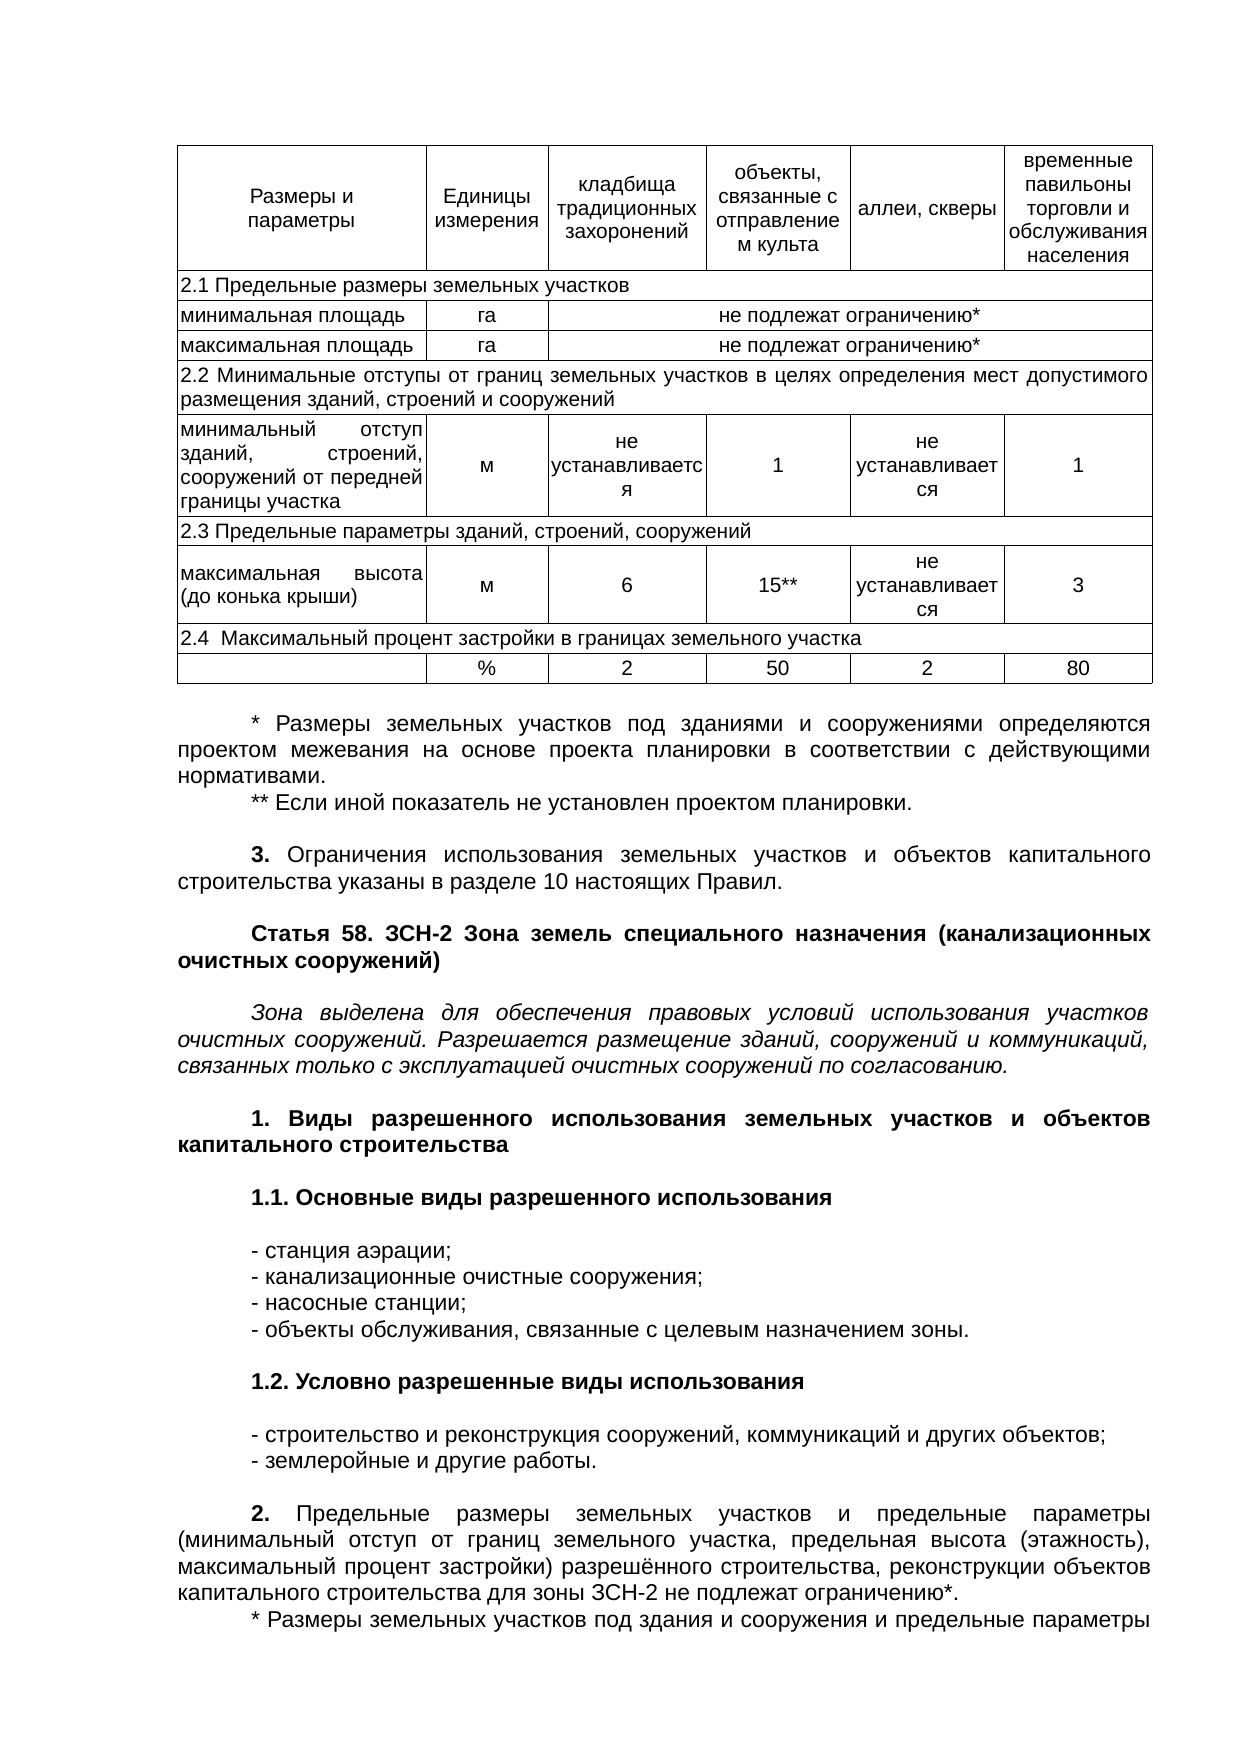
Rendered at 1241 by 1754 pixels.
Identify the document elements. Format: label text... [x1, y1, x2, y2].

text 1.1. Основные виды разрешенного использования [177, 1184, 1152, 1210]
table_header аллеи, скверы [851, 146, 1004, 270]
text - объекты обслуживания, связанные с целевым назначением зоны. [177, 1316, 1152, 1342]
table_cell минимальный отступ зданий, строений, сооружений от передней границы участка [178, 415, 426, 516]
text 3. Ограничения использования земельных участков и объектов капитального строительства указаны в разделе 10 настоящих Правил. [177, 841, 1152, 894]
text - станция аэрации; [177, 1237, 1152, 1263]
table_cell не подлежат ограничению* [549, 301, 1152, 330]
table_cell 80 [1005, 654, 1152, 683]
table_cell минимальная площадь [178, 301, 426, 330]
text - землеройные и другие работы. [177, 1447, 1152, 1474]
table_cell м [427, 415, 548, 516]
table_cell 15** [707, 546, 850, 623]
table_cell га [427, 331, 548, 360]
text * Размеры земельных участков под зданиями и сооружениями определяются проектом межевания на основе проекта планировки в соответствии с действующими нормативами. [177, 709, 1152, 788]
table_cell не устанавливается [851, 415, 1004, 516]
table_cell 2.3 Предельные параметры зданий, строений, сооружений [178, 517, 1152, 545]
text - канализационные очистные сооружения; [177, 1263, 1152, 1289]
table_cell 1 [707, 415, 850, 516]
table_cell [178, 654, 426, 683]
table_cell не устанавливается [851, 546, 1004, 623]
text Зона выделена для обеспечения правовых условий использования участков очистных сооружений. Разрешается размещение зданий, сооружений и коммуникаций, связанных только с эксплуатацией очистных сооружений по согласованию. [177, 999, 1152, 1078]
table_cell % [427, 654, 548, 683]
table_cell 1 [1005, 415, 1152, 516]
table_cell 50 [707, 654, 850, 683]
table_header Размеры и параметры [178, 146, 426, 270]
table_cell максимальная высота (до конька крыши) [178, 546, 426, 623]
table_header Единицы измерения [427, 146, 548, 270]
table_cell 6 [549, 546, 706, 623]
text * Размеры земельных участков под здания и сооружения и предельные параметры [177, 1606, 1152, 1632]
text 1. Виды разрешенного использования земельных участков и объектов капитального строительства [177, 1105, 1152, 1157]
table_cell 2.2 Минимальные отступы от границ земельных участков в целях определения мест допустимого размещения зданий, строений и сооружений [178, 361, 1152, 414]
table_cell максимальная площадь [178, 331, 426, 360]
table_cell не подлежат ограничению* [549, 331, 1152, 360]
text - насосные станции; [177, 1289, 1152, 1316]
table_cell 3 [1005, 546, 1152, 623]
table_cell 2 [549, 654, 706, 683]
text ** Если иной показатель не установлен проектом планировки. [177, 788, 1152, 815]
text - строительство и реконструкция сооружений, коммуникаций и других объектов; [177, 1421, 1152, 1447]
table_header временные павильоны торговли и обслуживания населения [1005, 146, 1152, 270]
table_cell 2 [851, 654, 1004, 683]
table_cell м [427, 546, 548, 623]
table_cell 2.1 Предельные размеры земельных участков [178, 271, 1152, 300]
table_cell 2.4 Максимальный процент застройки в границах земельного участка [178, 624, 1152, 653]
text Статья 58. ЗСН-2 Зона земель специального назначения (канализационных очистных сооружений) [177, 920, 1152, 973]
text 1.2. Условно разрешенные виды использования [177, 1368, 1152, 1395]
table_cell не устанавливается [549, 415, 706, 516]
table_header кладбища традиционных захоронений [549, 146, 706, 270]
table_header объекты, связанные с отправлением культа [707, 146, 850, 270]
text 2. Предельные размеры земельных участков и предельные параметры (минимальный отступ от границ земельного участка, предельная высота (этажность), максимальный процент застройки) разрешённого строительства, реконструкции объектов капитального строительства для зоны ЗСН-2 не подлежат ограничению*. [177, 1500, 1152, 1606]
table_cell га [427, 301, 548, 330]
